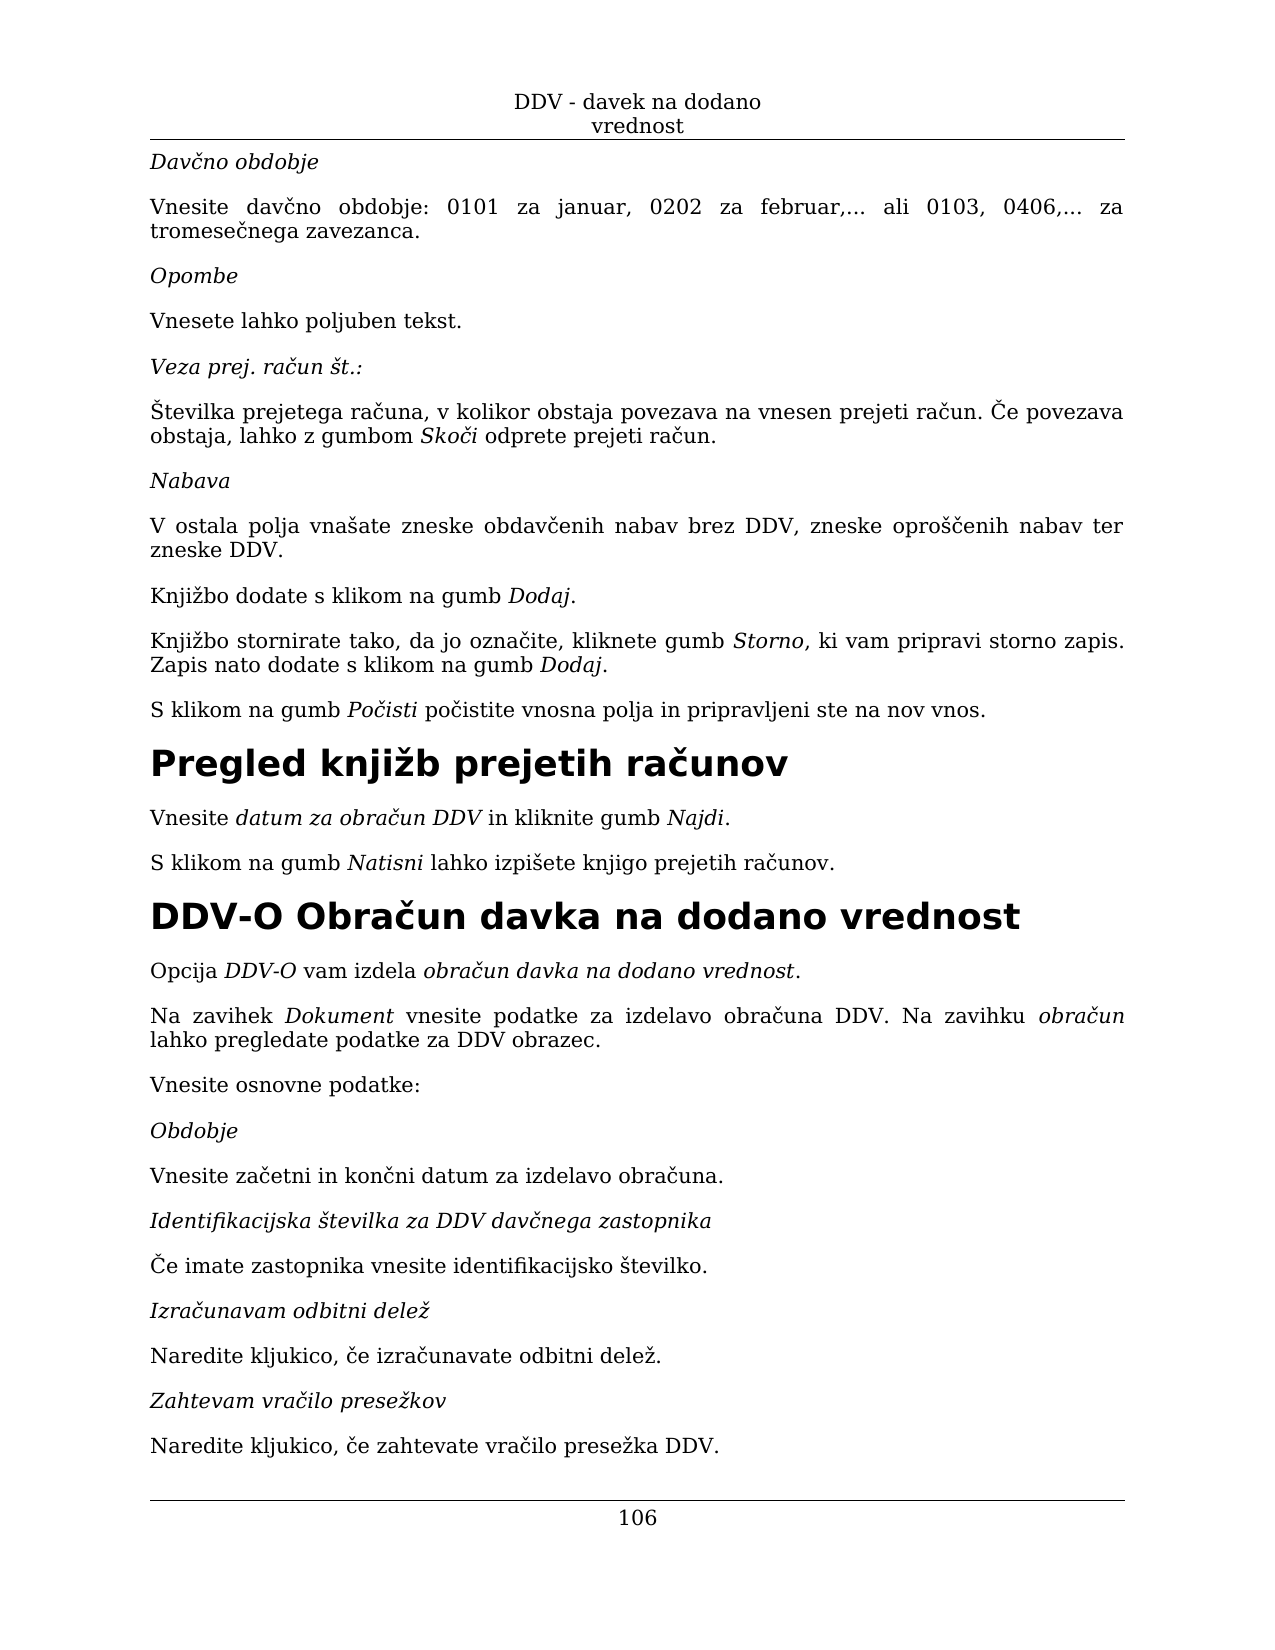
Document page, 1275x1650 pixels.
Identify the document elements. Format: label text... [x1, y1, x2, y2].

text Vnesite davčno obdobje: 0101 za januar, 0202 za februar,... ali 0103, 0406,... za tromesečnega zavezanca. [150, 195, 1125, 244]
text Na zavihek Dokument vnesite podatke za izdelavo obračuna DDV. Na zavihku obračun lahko pregledate podatke za DDV obrazec. [150, 1004, 1125, 1053]
text S klikom na gumb Natisni lahko izpišete knjigo prejetih računov. [150, 851, 1125, 875]
text Vnesite začetni in končni datum za izdelavo obračuna. [150, 1164, 1125, 1188]
text Davčno obdobje [150, 150, 1125, 174]
text S klikom na gumb Počisti počistite vnosna polja in pripravljeni ste na nov vnos. [150, 698, 1125, 722]
text Zahtevam vračilo presežkov [150, 1389, 1125, 1413]
text Če imate zastopnika vnesite identifikacijsko številko. [150, 1254, 1125, 1278]
text Knjižbo dodate s klikom na gumb Dodaj. [150, 584, 1125, 608]
text Naredite kljukico, če zahtevate vračilo presežka DDV. [150, 1434, 1125, 1459]
text Vnesete lahko poljuben tekst. [150, 309, 1125, 334]
text Identifikacijska številka za DDV davčnega zastopnika [150, 1209, 1125, 1233]
text V ostala polja vnašate zneske obdavčenih nabav brez DDV, zneske oproščenih nabav ter zneske DDV. [150, 514, 1125, 563]
text Nabava [150, 469, 1125, 493]
text Številka prejetega računa, v kolikor obstaja povezava na vnesen prejeti račun. Če povezava obstaja, lahko z gumbom Skoči odprete prejeti račun. [150, 400, 1125, 448]
text Izračunavam odbitni delež [150, 1299, 1125, 1323]
text Naredite kljukico, če izračunavate odbitni delež. [150, 1344, 1125, 1368]
text Opombe [150, 264, 1125, 289]
text Opcija DDV-O vam izdela obračun davka na dodano vrednost. [150, 959, 1125, 983]
text Vnesite osnovne podatke: [150, 1073, 1125, 1098]
text Veza prej. račun št.: [150, 355, 1125, 379]
text Knjižbo stornirate tako, da jo označite, kliknete gumb Storno, ki vam pripravi storno zapis. Zapis nato dodate s klikom na gumb Dodaj. [150, 629, 1125, 677]
text DDV-O Obračun davka na dodano vrednost [150, 896, 1125, 938]
text Pregled knjižb prejetih računov [150, 743, 1125, 785]
text Obdobje [150, 1119, 1125, 1143]
text Vnesite datum za obračun DDV in kliknite gumb Najdi. [150, 806, 1125, 830]
